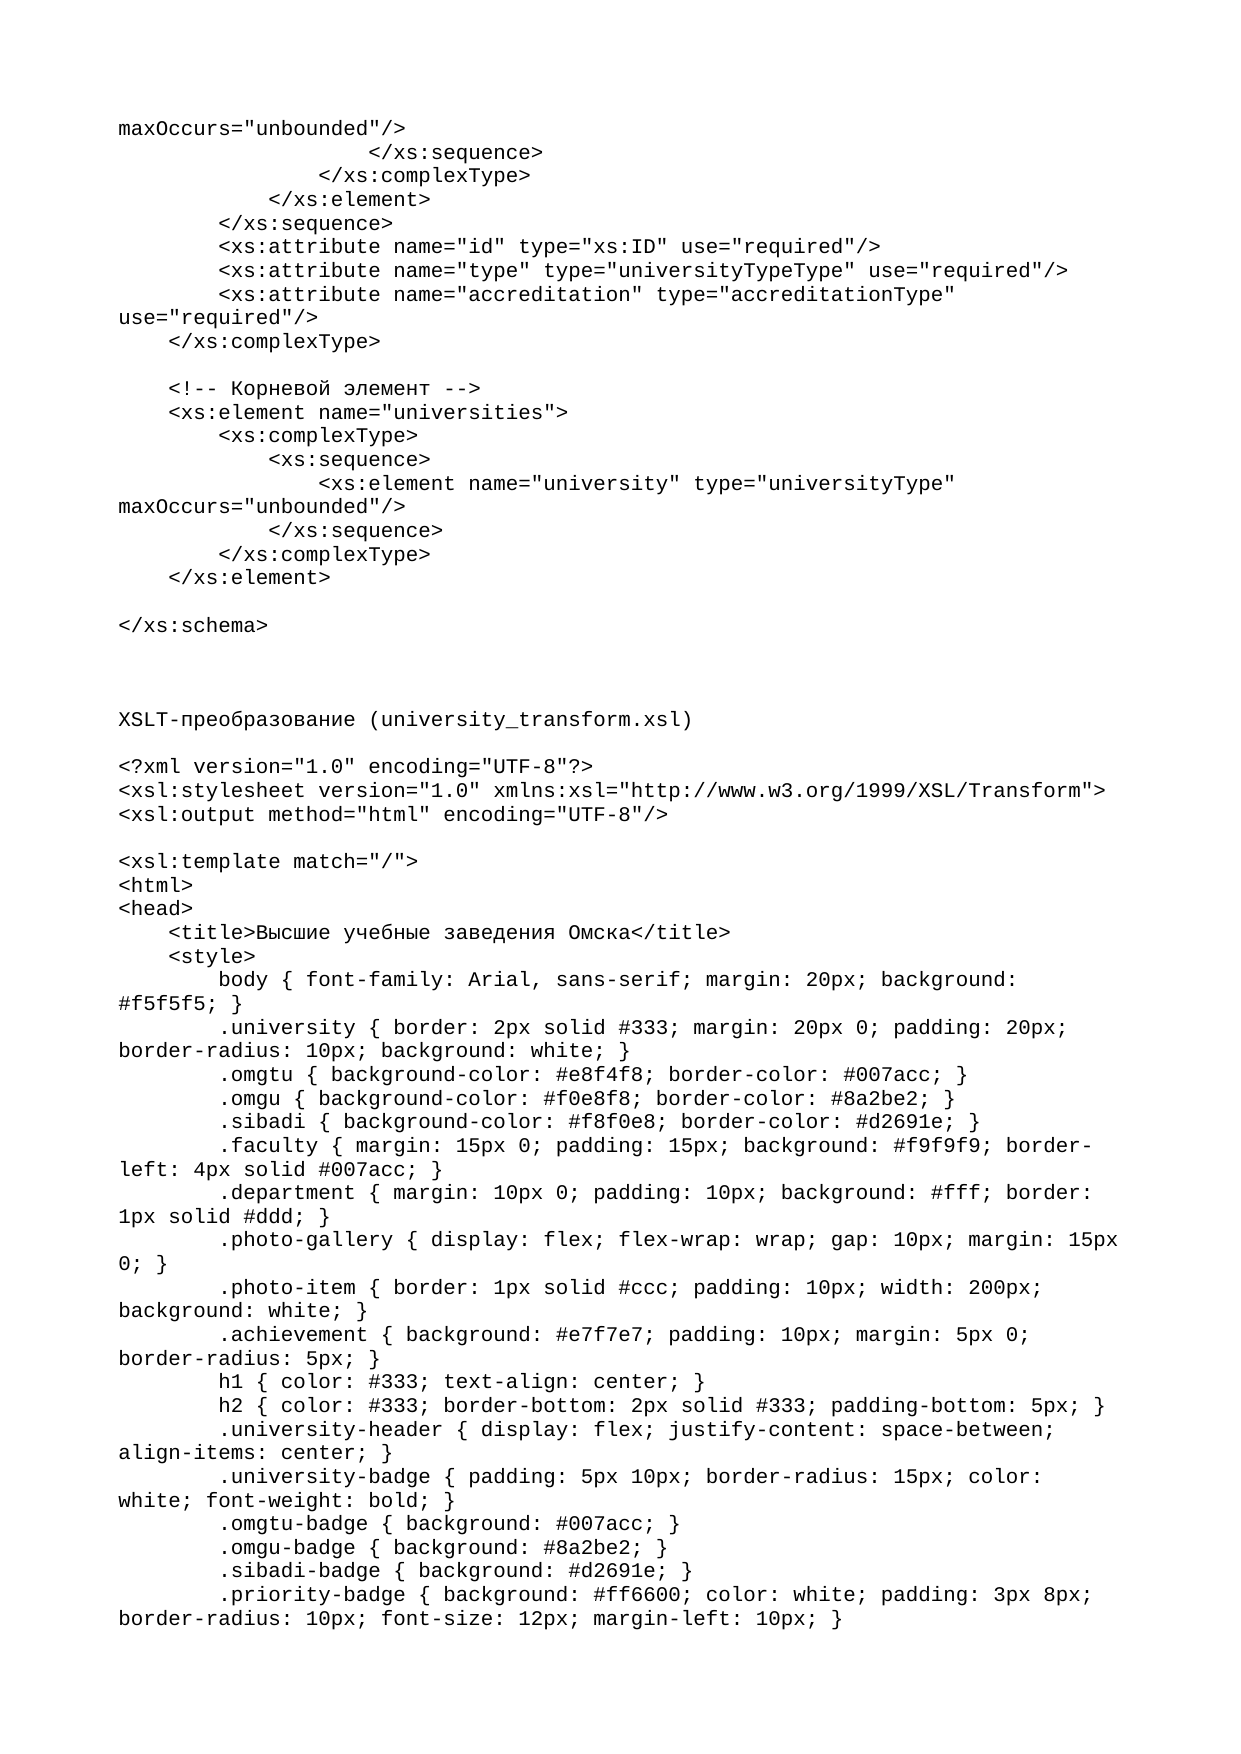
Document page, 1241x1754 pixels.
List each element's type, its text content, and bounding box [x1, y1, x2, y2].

text <head> [118, 898, 1122, 922]
text .sibadi { background-color: #f8f0e8; border-color: #d2691e; } [118, 1111, 1122, 1135]
text <style> [118, 946, 1122, 969]
text <xs:element name="university" type="universityType" maxOccurs="unbounded"/> [118, 473, 1122, 520]
text .achievement { background: #e7f7e7; padding: 10px; margin: 5px 0; border-radius: 5px; } [118, 1324, 1122, 1371]
text </xs:element> [118, 189, 1122, 213]
text .omgtu { background-color: #e8f4f8; border-color: #007acc; } [118, 1064, 1122, 1088]
text </xs:sequence> [118, 520, 1122, 544]
text h2 { color: #333; border-bottom: 2px solid #333; padding-bottom: 5px; } [118, 1395, 1122, 1419]
text <xs:attribute name="type" type="universityTypeType" use="required"/> [118, 260, 1122, 284]
text .faculty { margin: 15px 0; padding: 15px; background: #f9f9f9; border-left: 4px solid #007acc; } [118, 1135, 1122, 1182]
text <xs:attribute name="id" type="xs:ID" use="required"/> [118, 236, 1122, 260]
text .university-header { display: flex; justify-content: space-between; align-items: center; } [118, 1419, 1122, 1466]
text <xs:sequence> [118, 449, 1122, 473]
text .omgtu-badge { background: #007acc; } [118, 1513, 1122, 1537]
text </xs:schema> [118, 615, 1122, 638]
text maxOccurs="unbounded"/> [118, 118, 1122, 142]
text .photo-gallery { display: flex; flex-wrap: wrap; gap: 10px; margin: 15px 0; } [118, 1229, 1122, 1277]
text </xs:sequence> [118, 213, 1122, 236]
text <html> [118, 875, 1122, 898]
text </xs:complexType> [118, 331, 1122, 354]
text <xs:complexType> [118, 426, 1122, 449]
text <xs:attribute name="accreditation" type="accreditationType" use="required"/> [118, 284, 1122, 331]
text .sibadi-badge { background: #d2691e; } [118, 1561, 1122, 1584]
text <?xml version="1.0" encoding="UTF-8"?> [118, 757, 1122, 780]
text </xs:element> [118, 567, 1122, 591]
text .photo-item { border: 1px solid #ccc; padding: 10px; width: 200px; background: white; } [118, 1277, 1122, 1324]
text <xsl:template match="/"> [118, 851, 1122, 875]
text h1 { color: #333; text-align: center; } [118, 1371, 1122, 1395]
text .university-badge { padding: 5px 10px; border-radius: 15px; color: white; font-weight: bold; } [118, 1466, 1122, 1513]
text </xs:complexType> [118, 165, 1122, 189]
text XSLT-преобразование (university_transform.xsl) [118, 709, 1122, 733]
text .university { border: 2px solid #333; margin: 20px 0; padding: 20px; border-radius: 10px; background: white; } [118, 1017, 1122, 1064]
text <xs:element name="universities"> [118, 402, 1122, 426]
text <!-- Корневой элемент --> [118, 378, 1122, 402]
text .omgu { background-color: #f0e8f8; border-color: #8a2be2; } [118, 1088, 1122, 1111]
text .omgu-badge { background: #8a2be2; } [118, 1537, 1122, 1561]
text .department { margin: 10px 0; padding: 10px; background: #fff; border: 1px solid #ddd; } [118, 1182, 1122, 1229]
text </xs:sequence> [118, 142, 1122, 165]
text .priority-badge { background: #ff6600; color: white; padding: 3px 8px; border-radius: 10px; font-size: 12px; margin-left: 10px; } [118, 1584, 1122, 1631]
text <xsl:stylesheet version="1.0" xmlns:xsl="http://www.w3.org/1999/XSL/Transform"> [118, 780, 1122, 804]
text <title>Высшие учебные заведения Омска</title> [118, 922, 1122, 946]
text </xs:complexType> [118, 544, 1122, 567]
text body { font-family: Arial, sans-serif; margin: 20px; background: #f5f5f5; } [118, 969, 1122, 1017]
text <xsl:output method="html" encoding="UTF-8"/> [118, 804, 1122, 827]
